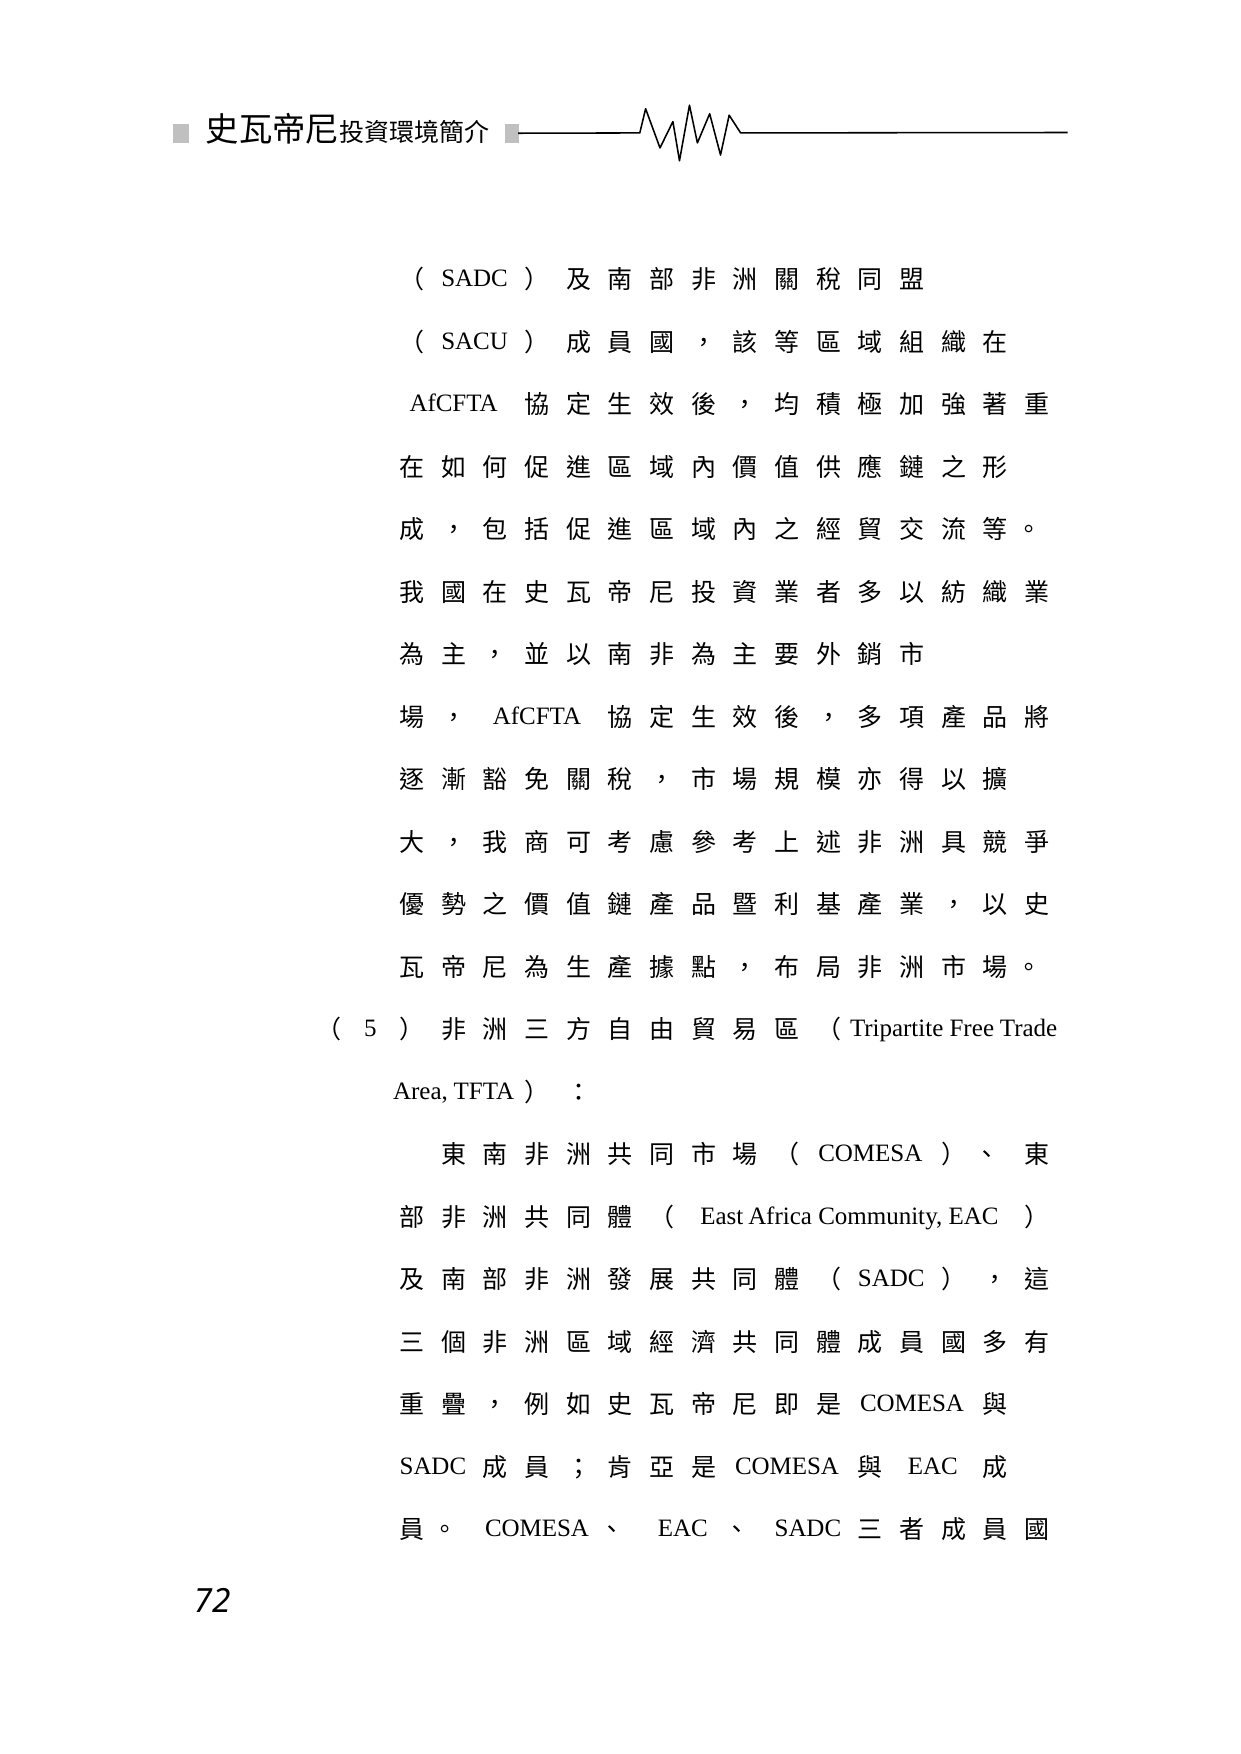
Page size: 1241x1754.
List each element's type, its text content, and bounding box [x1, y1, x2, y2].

text 東南非洲共同市場（COMESA）、東部非洲共同體（East Africa Community, EAC）及南部非洲發展共同體（SADC），這三個非洲區域經濟共同體成員國多有重疊，例如史瓦帝尼即是COMESA與SADC成員；肯亞是COMESA與EAC成員。COMESA、EAC、SADC三者成員國 [367, 1111, 1058, 1549]
text （5）非洲三方自由貿易區（Tripartite Free Trade Area, TFTA）： [306, 986, 1058, 1111]
text （SADC）及南部非洲關稅同盟（SACU）成員國，該等區域組織在AfCFTA協定生效後，均積極加強著重在如何促進區域內價值供應鏈之形成，包括促進區域內之經貿交流等。我國在史瓦帝尼投資業者多以紡織業為主，並以南非為主要外銷市場，AfCFTA協定生效後，多項產品將逐漸豁免關稅，市場規模亦得以擴大，我商可考慮參考上述非洲具競爭優勢之價值鏈產品暨利基產業，以史瓦帝尼為生產據點，布局非洲市場。 [330, 236, 1058, 986]
